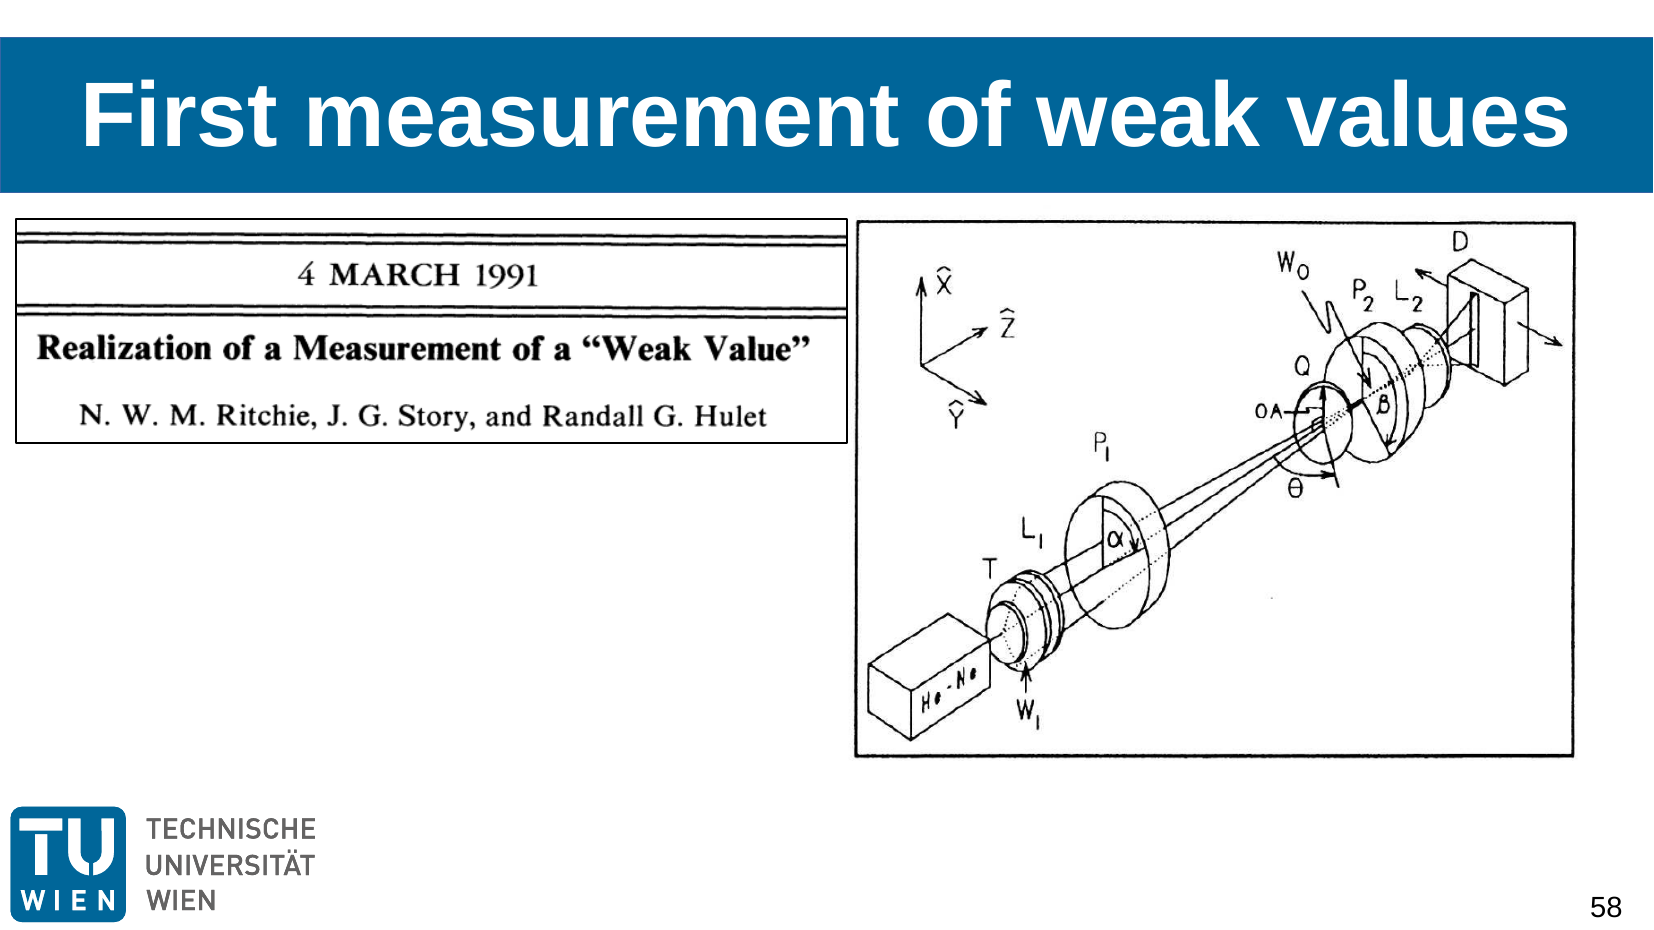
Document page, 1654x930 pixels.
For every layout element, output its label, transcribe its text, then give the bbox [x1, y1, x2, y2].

picture [17, 220, 846, 442]
title First measurement of weak values [0, 37, 1653, 193]
picture [840, 205, 1591, 768]
